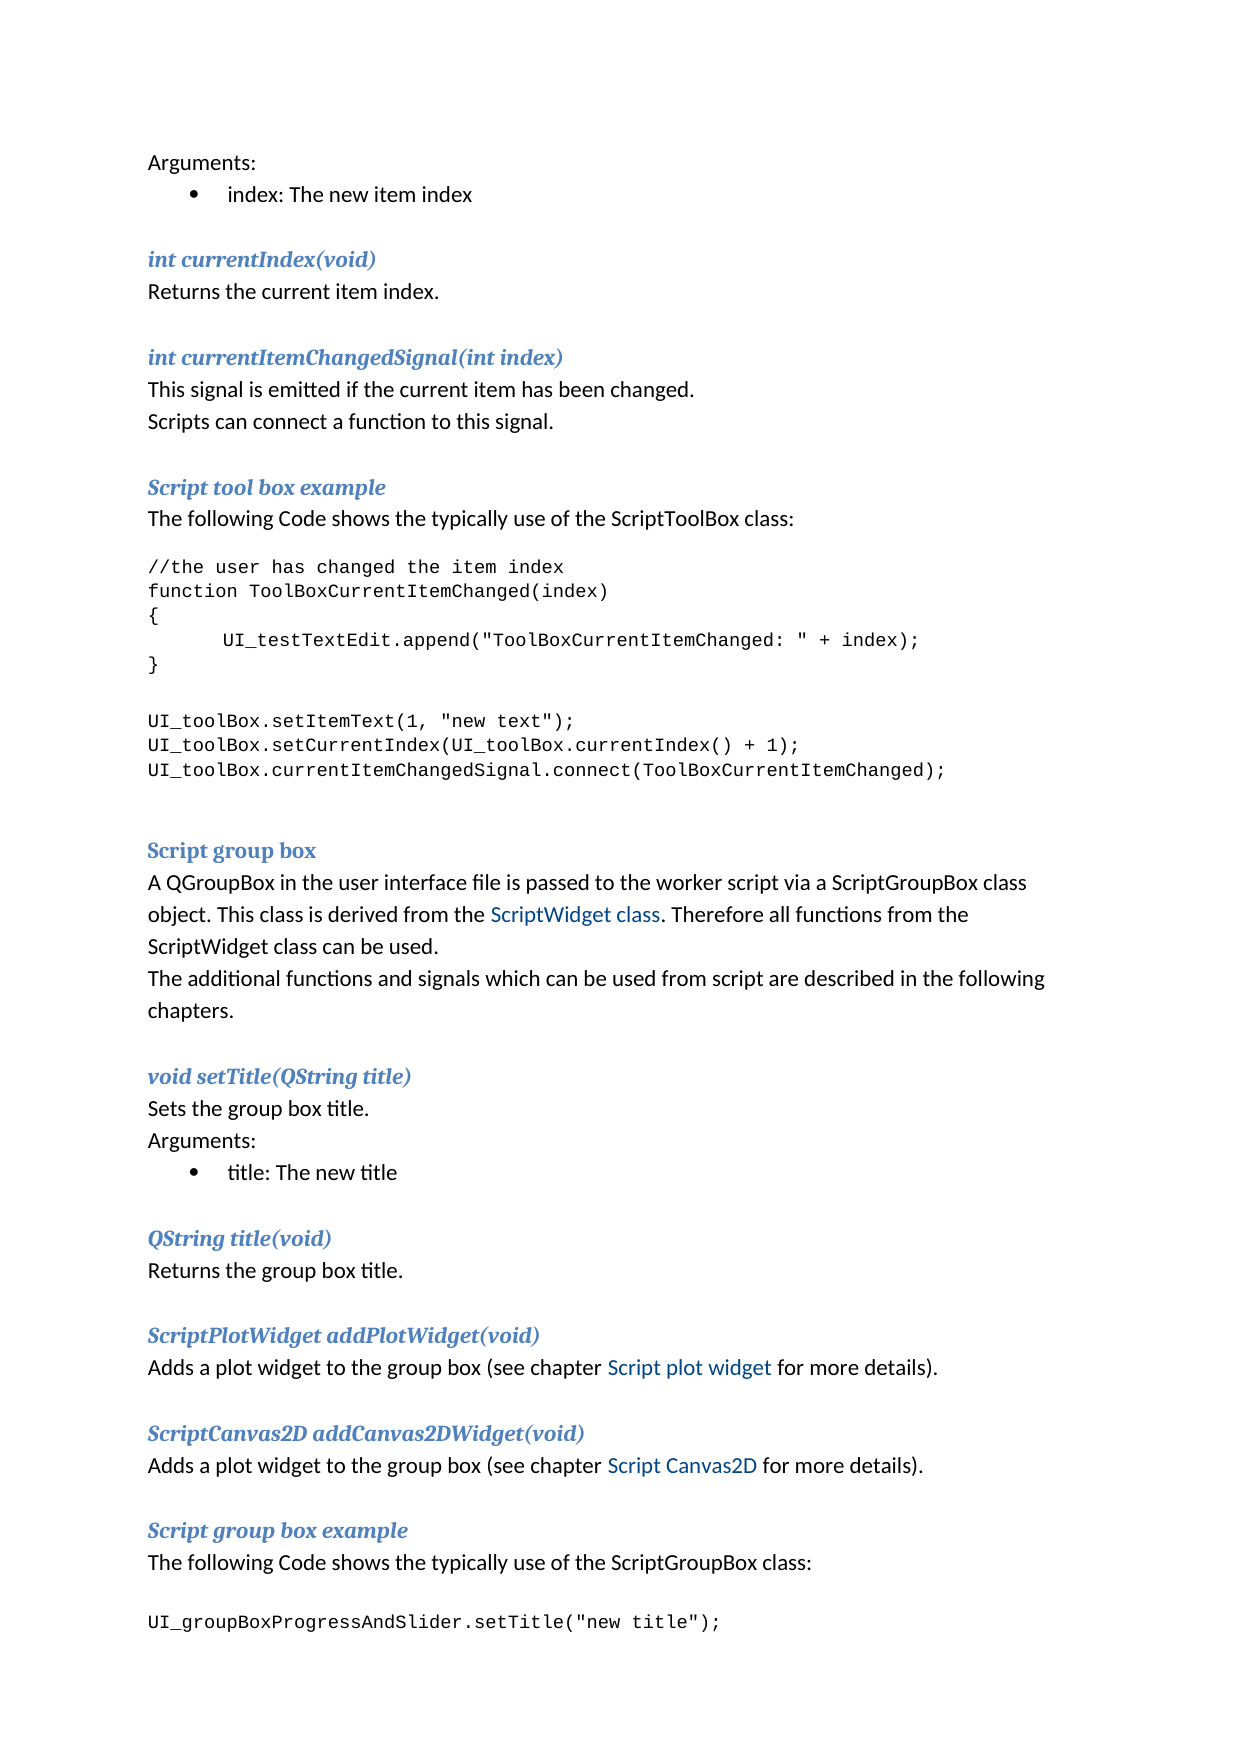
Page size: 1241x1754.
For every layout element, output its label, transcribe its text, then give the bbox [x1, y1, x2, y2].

text UI_toolBox.setItemText(1, "new text"); [148, 712, 1093, 733]
text Sets the group box title. [148, 1094, 1093, 1122]
text A QGroupBox in the user interface file is passed to the worker script via a ScriptGroupBox class object. This class is derived from the ScriptWidget class. Therefore all functions from the ScriptWidget class can be used. [148, 868, 1093, 960]
list title: The new title [190, 1158, 1093, 1187]
text The following Code shows the typically use of the ScriptToolBox class: [148, 504, 1093, 532]
text //the user has changed the item index [148, 557, 1093, 579]
text UI_groupBoxProgressAndSlider.setTitle("new title"); [148, 1613, 1093, 1634]
subtitle Script tool box example [148, 474, 1093, 501]
text } [148, 655, 1093, 676]
text Adds a plot widget to the group box (see chapter Script plot widget for more details). [148, 1353, 1093, 1382]
text Arguments: [148, 148, 1093, 176]
text The additional functions and signals which can be used from script are described in the following chapters. [148, 964, 1093, 1025]
subtitle ScriptPlotWidget addPlotWidget(void) [148, 1323, 1093, 1350]
subtitle Script group box example [148, 1518, 1093, 1545]
text The following Code shows the typically use of the ScriptGroupBox class: [148, 1548, 1093, 1577]
list index: The new item index [190, 180, 1093, 208]
subtitle int currentItemChangedSignal(int index) [148, 344, 1093, 371]
subtitle Script group box [148, 838, 1093, 864]
text { [148, 606, 1093, 627]
text Arguments: [148, 1126, 1093, 1154]
subtitle int currentIndex(void) [148, 247, 1093, 273]
text Returns the current item index. [148, 277, 1093, 305]
text Scripts can connect a function to this signal. [148, 407, 1093, 435]
text UI_toolBox.setCurrentIndex(UI_toolBox.currentIndex() + 1); [148, 736, 1093, 757]
text UI_toolBox.currentItemChangedSignal.connect(ToolBoxCurrentItemChanged); [148, 760, 1093, 782]
subtitle QString title(void) [148, 1226, 1093, 1252]
subtitle void setTitle(QString title) [148, 1064, 1093, 1090]
text function ToolBoxCurrentItemChanged(index) [148, 582, 1093, 603]
subtitle ScriptCanvas2D addCanvas2DWidget(void) [148, 1421, 1093, 1447]
text UI_testTextEdit.append("ToolBoxCurrentItemChanged: " + index); [148, 631, 1093, 652]
text This signal is emitted if the current item has been changed. [148, 375, 1093, 403]
text Adds a plot widget to the group box (see chapter Script Canvas2D for more details). [148, 1451, 1093, 1479]
text Returns the group box title. [148, 1256, 1093, 1284]
